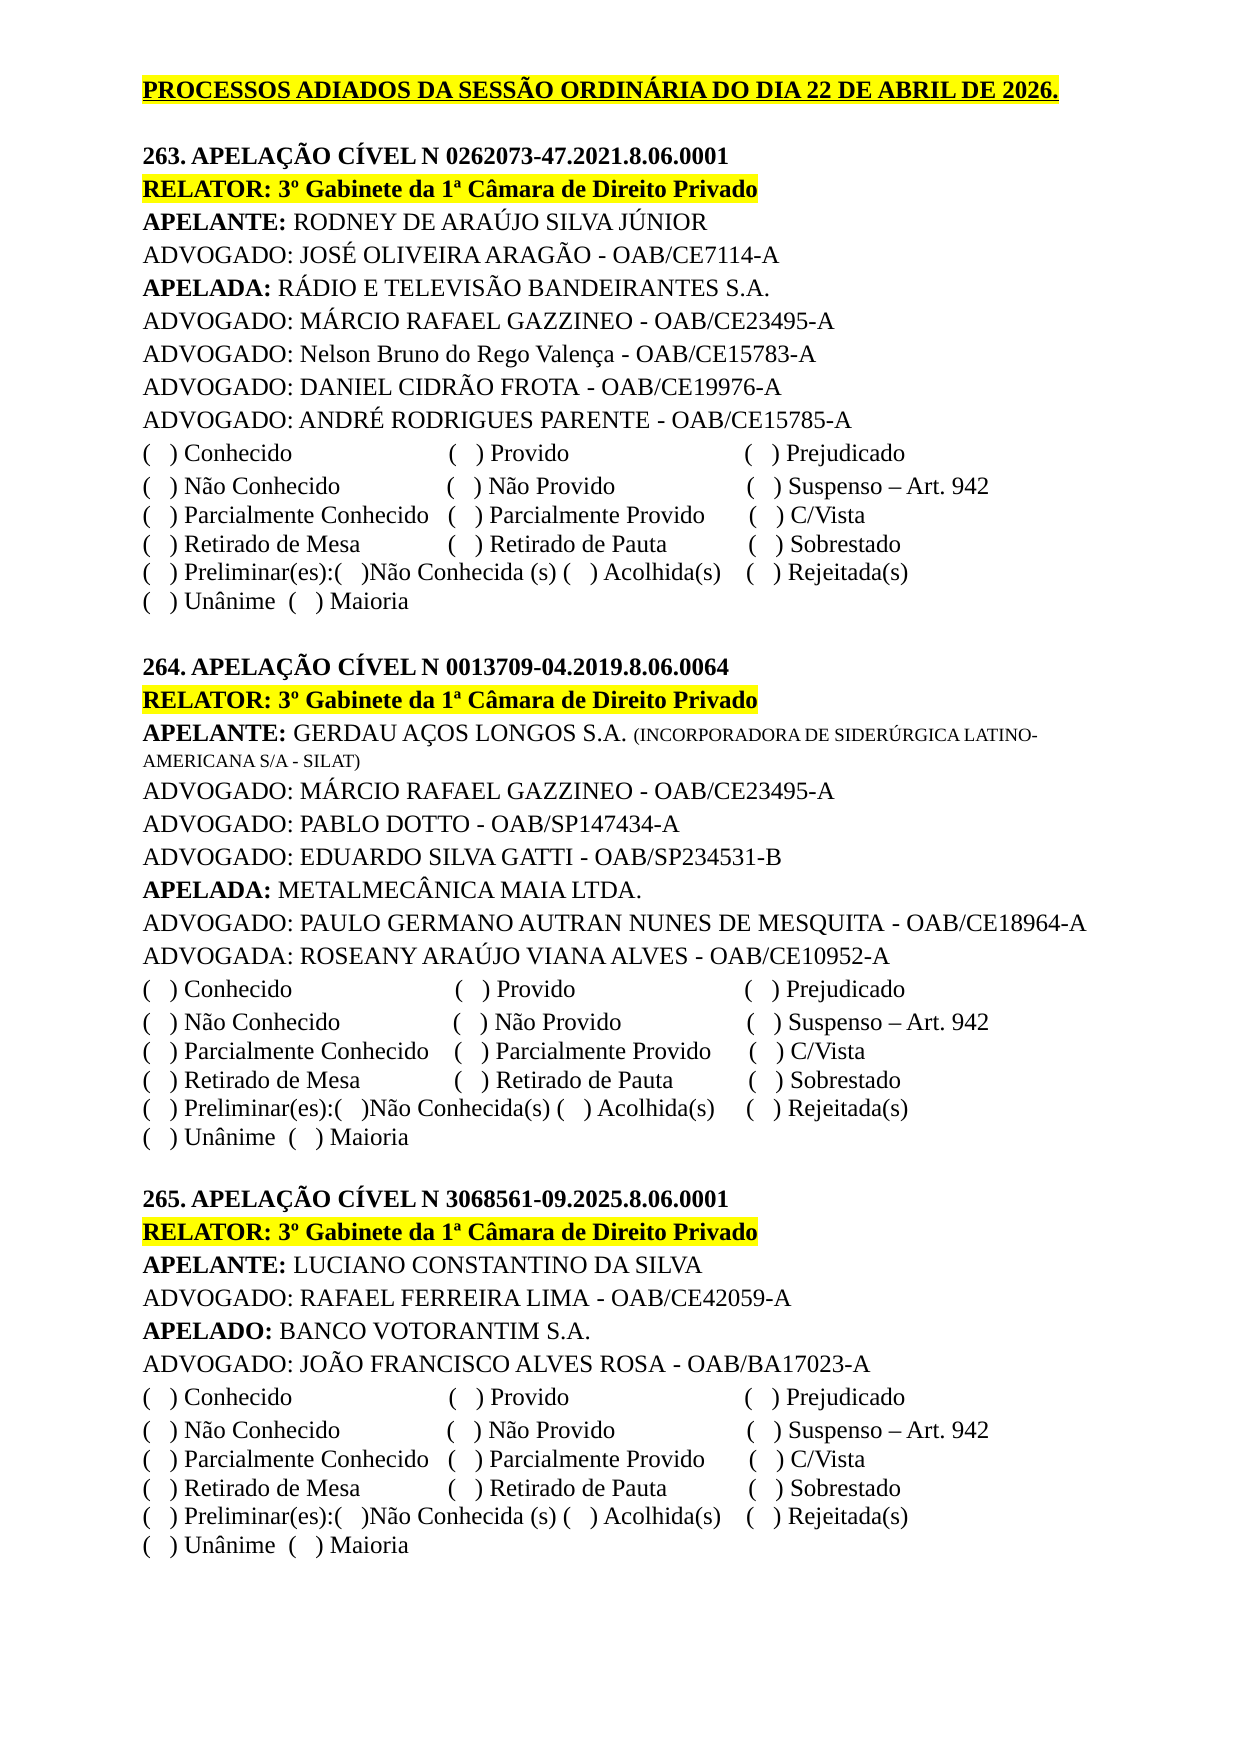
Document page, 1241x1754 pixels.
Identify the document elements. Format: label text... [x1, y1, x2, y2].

text 264. APELAÇÃO CÍVEL N 0013709-04.2019.8.06.0064 RELATOR: 3º Gabinete da 1ª Câmara de Direito Privado APELANTE: GERDAU AÇOS LONGOS S.A. (INCORPORADORA DE SIDERÚRGICA LATINO-AMERICANA S/A - SILAT) ADVOGADO: MÁRCIO RAFAEL GAZZINEO - OAB/CE23495-A ADVOGADO: PABLO DOTTO - OAB/SP147434-A ADVOGADO: EDUARDO SILVA GATTI - OAB/SP234531-B APELADA: METALMECÂNICA MAIA LTDA. ADVOGADO: PAULO GERMANO AUTRAN NUNES DE MESQUITA - OAB/CE18964-A ADVOGADA: ROSEANY ARAÚJO VIANA ALVES - OAB/CE10952-A ( ) Conhecido ( ) Provido ( ) Prejudicado [142, 652, 1141, 1003]
text 265. APELAÇÃO CÍVEL N 3068561-09.2025.8.06.0001 RELATOR: 3º Gabinete da 1ª Câmara de Direito Privado APELANTE: LUCIANO CONSTANTINO DA SILVA ADVOGADO: RAFAEL FERREIRA LIMA - OAB/CE42059-A APELADO: BANCO VOTORANTIM S.A. ADVOGADO: JOÃO FRANCISCO ALVES ROSA - OAB/BA17023-A ( ) Conhecido ( ) Provido ( ) Prejudicado [142, 1184, 1141, 1411]
text ( ) Parcialmente Conhecido ( ) Parcialmente Provido ( ) C/Vista [142, 1444, 1158, 1473]
text ( ) Não Conhecido ( ) Não Provido ( ) Suspenso – Art. 942 [142, 1415, 1158, 1444]
text ( ) Preliminar(es):( )Não Conhecida (s) ( ) Acolhida(s) ( ) Rejeitada(s) [142, 1501, 1158, 1530]
text ( ) Retirado de Mesa ( ) Retirado de Pauta ( ) Sobrestado [142, 529, 1158, 557]
text ( ) Retirado de Mesa ( ) Retirado de Pauta ( ) Sobrestado [142, 1473, 1158, 1501]
text 263. APELAÇÃO CÍVEL N 0262073-47.2021.8.06.0001 RELATOR: 3º Gabinete da 1ª Câmara de Direito Privado APELANTE: RODNEY DE ARAÚJO SILVA JÚNIOR ADVOGADO: JOSÉ OLIVEIRA ARAGÃO - OAB/CE7114-A APELADA: RÁDIO E TELEVISÃO BANDEIRANTES S.A. ADVOGADO: MÁRCIO RAFAEL GAZZINEO - OAB/CE23495-A ADVOGADO: Nelson Bruno do Rego Valença - OAB/CE15783-A ADVOGADO: DANIEL CIDRÃO FROTA - OAB/CE19976-A ADVOGADO: ANDRÉ RODRIGUES PARENTE - OAB/CE15785-A ( ) Conhecido ( ) Provido ( ) Prejudicado [142, 141, 1141, 467]
text ( ) Não Conhecido ( ) Não Provido ( ) Suspenso – Art. 942 [142, 1007, 1158, 1036]
text PROCESSOS ADIADOS DA SESSÃO ORDINÁRIA DO DIA 22 DE ABRIL DE 2026. [142, 75, 1141, 104]
text ( ) Preliminar(es):( )Não Conhecida(s) ( ) Acolhida(s) ( ) Rejeitada(s) [142, 1093, 1158, 1122]
text ( ) Retirado de Mesa ( ) Retirado de Pauta ( ) Sobrestado [142, 1065, 1158, 1093]
text ( ) Unânime ( ) Maioria [142, 586, 1141, 615]
text ( ) Preliminar(es):( )Não Conhecida (s) ( ) Acolhida(s) ( ) Rejeitada(s) [142, 557, 1158, 586]
text ( ) Não Conhecido ( ) Não Provido ( ) Suspenso – Art. 942 [142, 471, 1158, 500]
text ( ) Parcialmente Conhecido ( ) Parcialmente Provido ( ) C/Vista [142, 500, 1158, 529]
text ( ) Unânime ( ) Maioria [142, 1530, 1141, 1559]
text ( ) Parcialmente Conhecido ( ) Parcialmente Provido ( ) C/Vista [142, 1036, 1158, 1065]
text ( ) Unânime ( ) Maioria [142, 1122, 1158, 1151]
